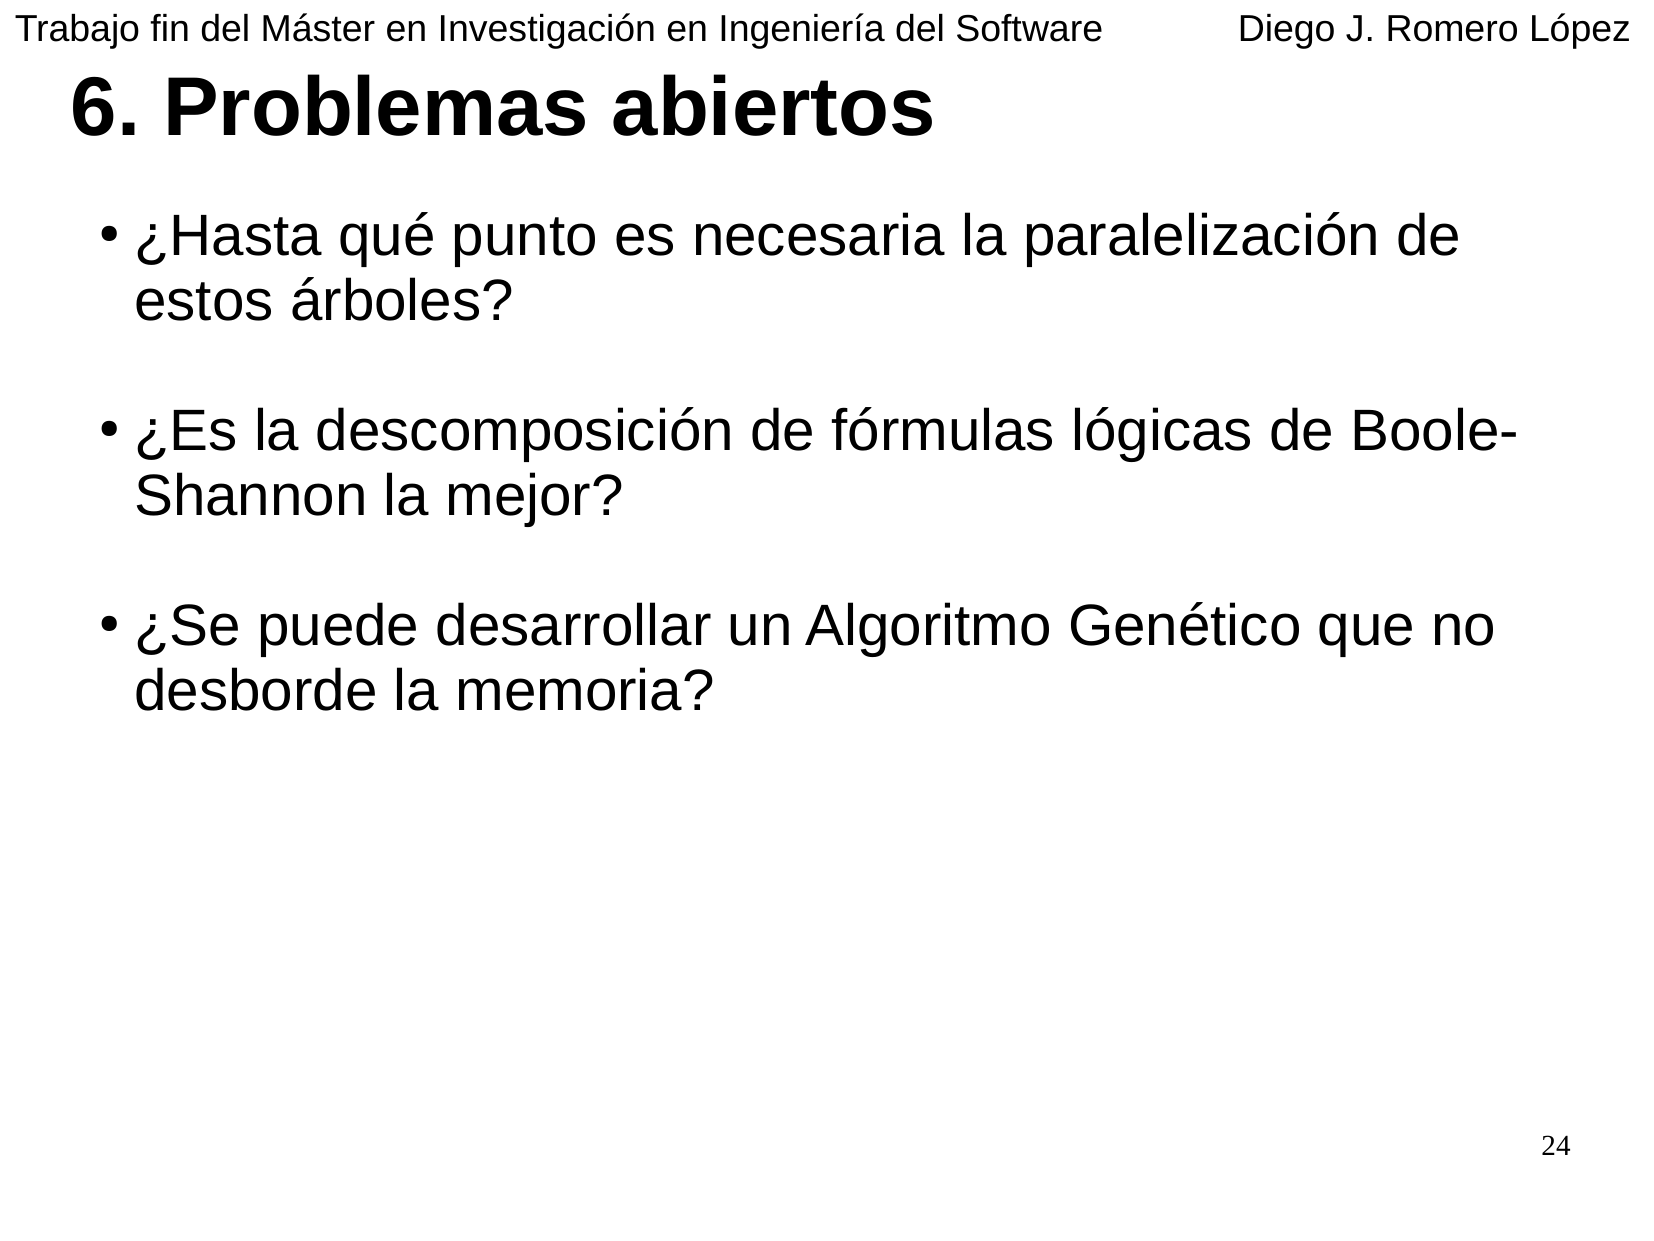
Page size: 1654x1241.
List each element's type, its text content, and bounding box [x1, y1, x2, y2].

text_box 6. Problemas abiertos [70, 60, 1607, 154]
text_box ¿Hasta qué punto es necesaria la paralelización de estos árboles? ¿Es la descomposición de fórmulas lógicas de Boole-Shannon la mejor? ¿Se puede desarrollar un Algoritmo Genético que no desborde la memoria? [84, 194, 1583, 678]
